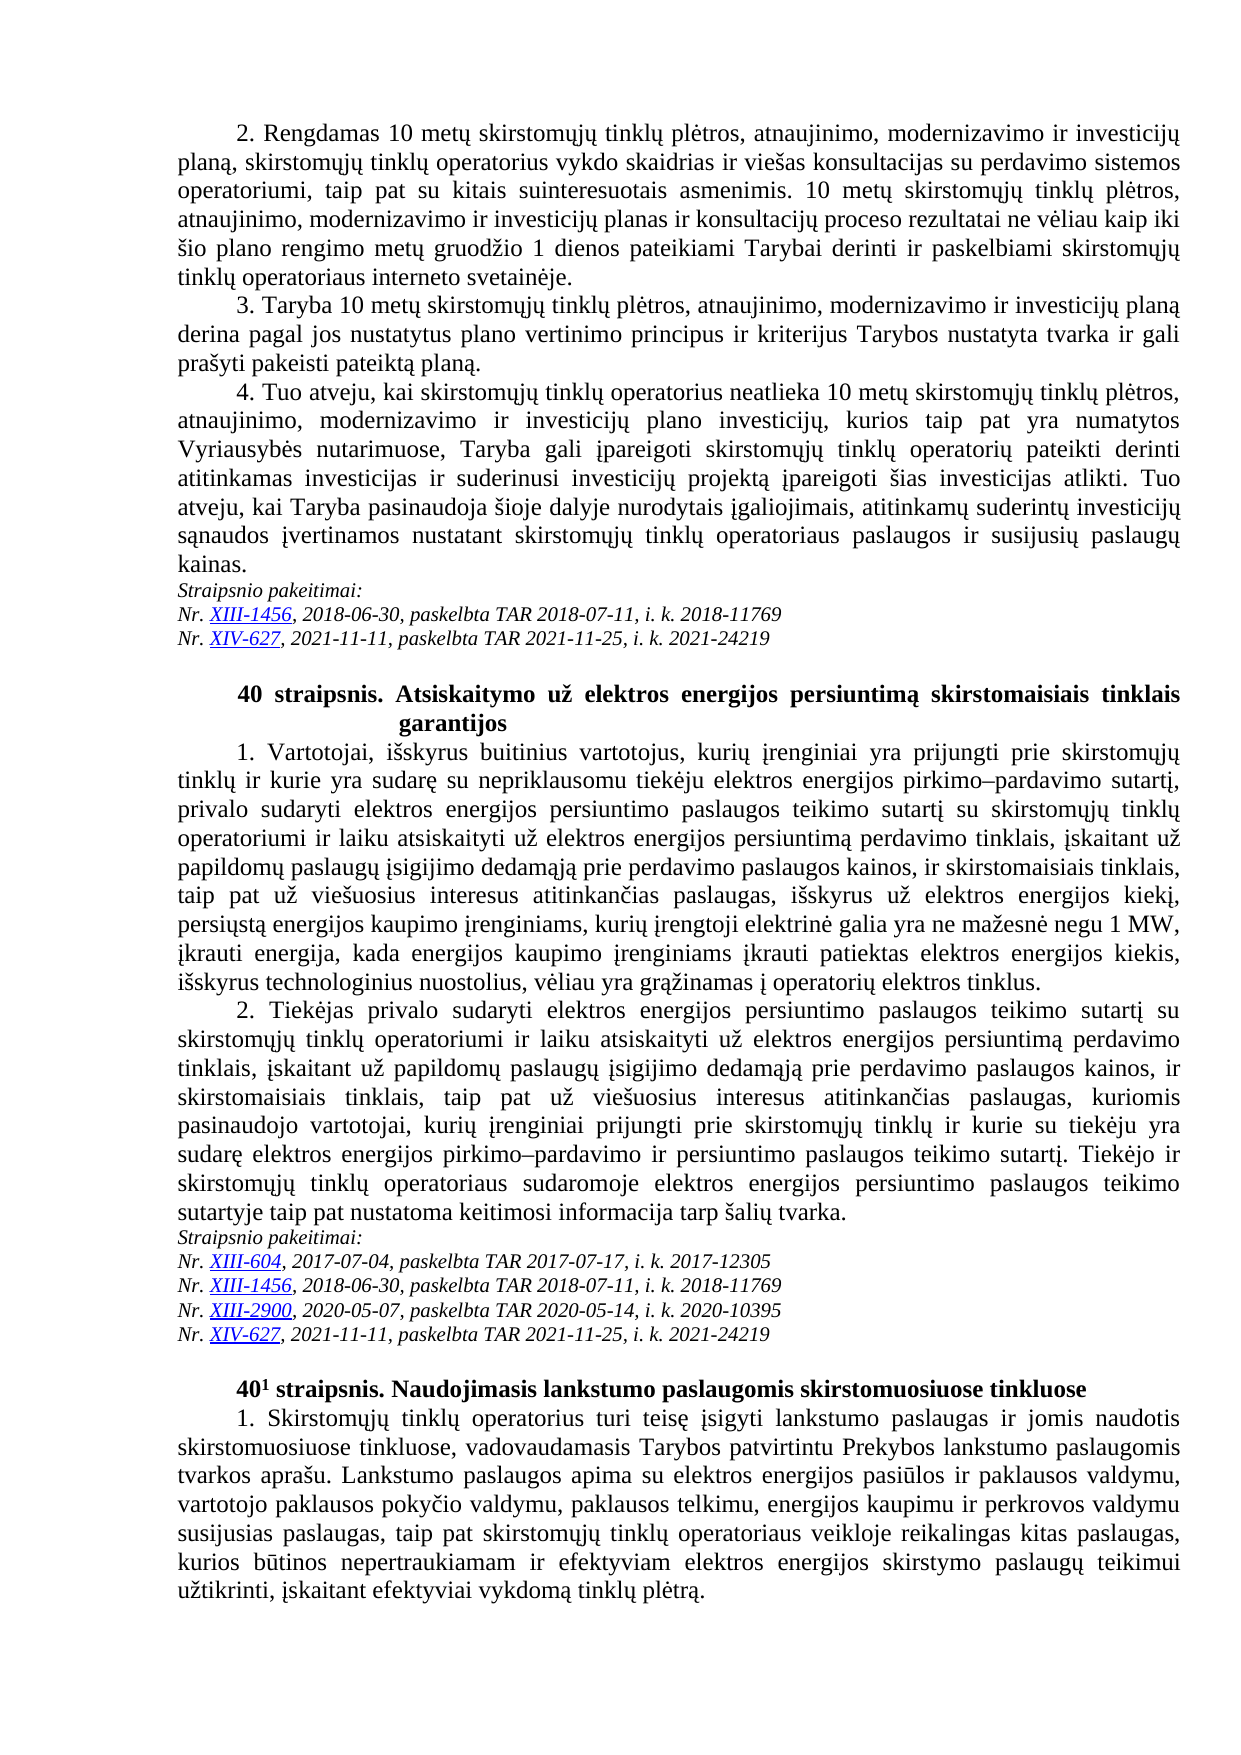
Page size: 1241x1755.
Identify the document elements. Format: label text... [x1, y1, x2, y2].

text Nr. XIV-627, 2021-11-11, paskelbta TAR 2021-11-25, i. k. 2021-24219 [177, 626, 1181, 650]
text 40 straipsnis. Atsiskaitymo už elektros energijos persiuntimą skirstomaisiais tinklais garantijos [237, 679, 1181, 737]
text Nr. XIV-627, 2021-11-11, paskelbta TAR 2021-11-25, i. k. 2021-24219 [177, 1322, 1181, 1346]
text 2. Rengdamas 10 metų skirstomųjų tinklų plėtros, atnaujinimo, modernizavimo ir investicijų planą, skirstomųjų tinklų operatorius vykdo skaidrias ir viešas konsultacijas su perdavimo sistemos operatoriumi, taip pat su kitais suinteresuotais asmenimis. 10 metų skirstomųjų tinklų plėtros, atnaujinimo, modernizavimo ir investicijų planas ir konsultacijų proceso rezultatai ne vėliau kaip iki šio plano rengimo metų gruodžio 1 dienos pateikiami Tarybai derinti ir paskelbiami skirstomųjų tinklų operatoriaus interneto svetainėje. [177, 118, 1181, 291]
text Nr. XIII-604, 2017-07-04, paskelbta TAR 2017-07-17, i. k. 2017-12305 [177, 1249, 1181, 1273]
text Nr. XIII-2900, 2020-05-07, paskelbta TAR 2020-05-14, i. k. 2020-10395 [177, 1297, 1181, 1322]
text 4. Tuo atveju, kai skirstomųjų tinklų operatorius neatlieka 10 metų skirstomųjų tinklų plėtros, atnaujinimo, modernizavimo ir investicijų plano investicijų, kurios taip pat yra numatytos Vyriausybės nutarimuose, Taryba gali įpareigoti skirstomųjų tinklų operatorių pateikti derinti atitinkamas investicijas ir suderinusi investicijų projektą įpareigoti šias investicijas atlikti. Tuo atveju, kai Taryba pasinaudoja šioje dalyje nurodytais įgaliojimais, atitinkamų suderintų investicijų sąnaudos įvertinamos nustatant skirstomųjų tinklų operatoriaus paslaugos ir susijusių paslaugų kainas. [177, 377, 1181, 578]
text Straipsnio pakeitimai: [177, 1225, 1181, 1249]
text Straipsnio pakeitimai: [177, 578, 1181, 602]
text Nr. XIII-1456, 2018-06-30, paskelbta TAR 2018-07-11, i. k. 2018-11769 [177, 1273, 1181, 1297]
text 1. Vartotojai, išskyrus buitinius vartotojus, kurių įrenginiai yra prijungti prie skirstomųjų tinklų ir kurie yra sudarę su nepriklausomu tiekėju elektros energijos pirkimo–pardavimo sutartį, privalo sudaryti elektros energijos persiuntimo paslaugos teikimo sutartį su skirstomųjų tinklų operatoriumi ir laiku atsiskaityti už elektros energijos persiuntimą perdavimo tinklais, įskaitant už papildomų paslaugų įsigijimo dedamąją prie perdavimo paslaugos kainos, ir skirstomaisiais tinklais, taip pat už viešuosius interesus atitinkančias paslaugas, išskyrus už elektros energijos kiekį, persiųstą energijos kaupimo įrenginiams, kurių įrengtoji elektrinė galia yra ne mažesnė negu 1 MW, įkrauti energija, kada energijos kaupimo įrenginiams įkrauti patiektas elektros energijos kiekis, išskyrus technologinius nuostolius, vėliau yra grąžinamas į operatorių elektros tinklus. [177, 737, 1181, 995]
text 401 straipsnis. Naudojimasis lankstumo paslaugomis skirstomuosiuose tinkluose [177, 1374, 1181, 1403]
text 2. Tiekėjas privalo sudaryti elektros energijos persiuntimo paslaugos teikimo sutartį su skirstomųjų tinklų operatoriumi ir laiku atsiskaityti už elektros energijos persiuntimą perdavimo tinklais, įskaitant už papildomų paslaugų įsigijimo dedamąją prie perdavimo paslaugos kainos, ir skirstomaisiais tinklais, taip pat už viešuosius interesus atitinkančias paslaugas, kuriomis pasinaudojo vartotojai, kurių įrenginiai prijungti prie skirstomųjų tinklų ir kurie su tiekėju yra sudarę elektros energijos pirkimo–pardavimo ir persiuntimo paslaugos teikimo sutartį. Tiekėjo ir skirstomųjų tinklų operatoriaus sudaromoje elektros energijos persiuntimo paslaugos teikimo sutartyje taip pat nustatoma keitimosi informacija tarp šalių tvarka. [177, 995, 1181, 1225]
text 1. Skirstomųjų tinklų operatorius turi teisę įsigyti lankstumo paslaugas ir jomis naudotis skirstomuosiuose tinkluose, vadovaudamasis Tarybos patvirtintu Prekybos lankstumo paslaugomis tvarkos aprašu. Lankstumo paslaugos apima su elektros energijos pasiūlos ir paklausos valdymu, vartotojo paklausos pokyčio valdymu, paklausos telkimu, energijos kaupimu ir perkrovos valdymu susijusias paslaugas, taip pat skirstomųjų tinklų operatoriaus veikloje reikalingas kitas paslaugas, kurios būtinos nepertraukiamam ir efektyviam elektros energijos skirstymo paslaugų teikimui užtikrinti, įskaitant efektyviai vykdomą tinklų plėtrą. [177, 1403, 1181, 1604]
text 3. Taryba 10 metų skirstomųjų tinklų plėtros, atnaujinimo, modernizavimo ir investicijų planą derina pagal jos nustatytus plano vertinimo principus ir kriterijus Tarybos nustatyta tvarka ir gali prašyti pakeisti pateiktą planą. [177, 291, 1181, 377]
text Nr. XIII-1456, 2018-06-30, paskelbta TAR 2018-07-11, i. k. 2018-11769 [177, 602, 1181, 626]
